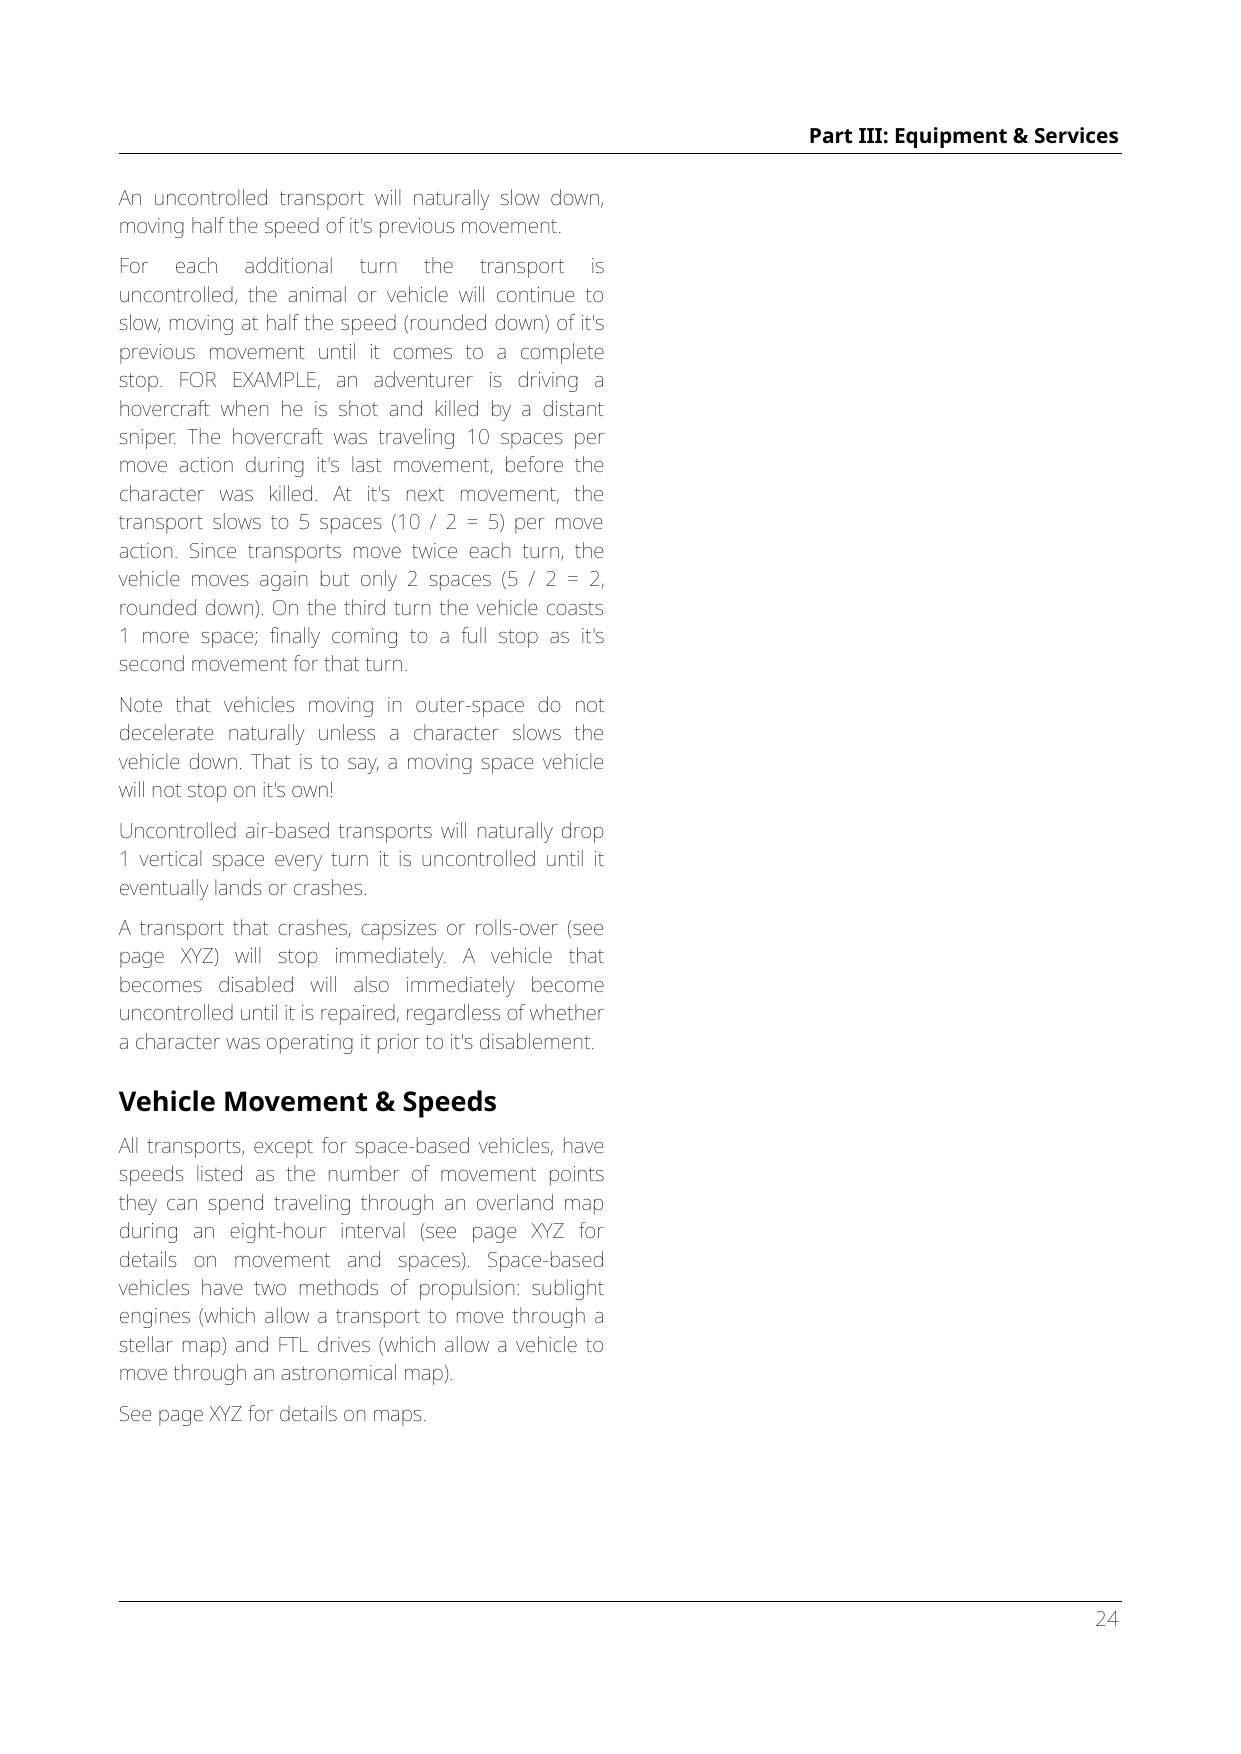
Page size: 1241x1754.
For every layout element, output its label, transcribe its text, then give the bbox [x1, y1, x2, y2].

text All transports, except for space-based vehicles, have speeds listed as the number of movement points they can spend traveling through an overland map during an eight-hour interval (see page XYZ for details on movement and spaces). Space-based vehicles have two methods of propulsion: sublight engines (which allow a transport to move through a stellar map) and FTL drives (which allow a vehicle to move through an astronomical map). [118, 1131, 605, 1387]
text A transport that crashes, capsizes or rolls-over (see page XYZ) will stop immediately. A vehicle that becomes disabled will also immediately become uncontrolled until it is repaired, regardless of whether a character was operating it prior to it's disablement. [118, 913, 605, 1055]
text Vehicle Movement & Speeds [118, 1082, 605, 1119]
text Uncontrolled air-based transports will naturally drop 1 vertical space every turn it is uncontrolled until it eventually lands or crashes. [118, 816, 605, 901]
text For each additional turn the transport is uncontrolled, the animal or vehicle will continue to slow, moving at half the speed (rounded down) of it's previous movement until it comes to a complete stop. FOR EXAMPLE, an adventurer is driving a hovercraft when he is shot and killed by a distant sniper. The hovercraft was traveling 10 spaces per move action during it's last movement, before the character was killed. At it's next movement, the transport slows to 5 spaces (10 / 2 = 5) per move action. Since transports move twice each turn, the vehicle moves again but only 2 spaces (5 / 2 = 2, rounded down). On the third turn the vehicle coasts 1 more space; finally coming to a full stop as it's second movement for that turn. [118, 251, 605, 678]
text An uncontrolled transport will naturally slow down, moving half the speed of it's previous movement. [118, 183, 605, 239]
text Note that vehicles moving in outer-space do not decelerate naturally unless a character slows the vehicle down. That is to say, a moving space vehicle will not stop on it's own! [118, 690, 605, 804]
text See page XYZ for details on maps. [118, 1399, 605, 1427]
